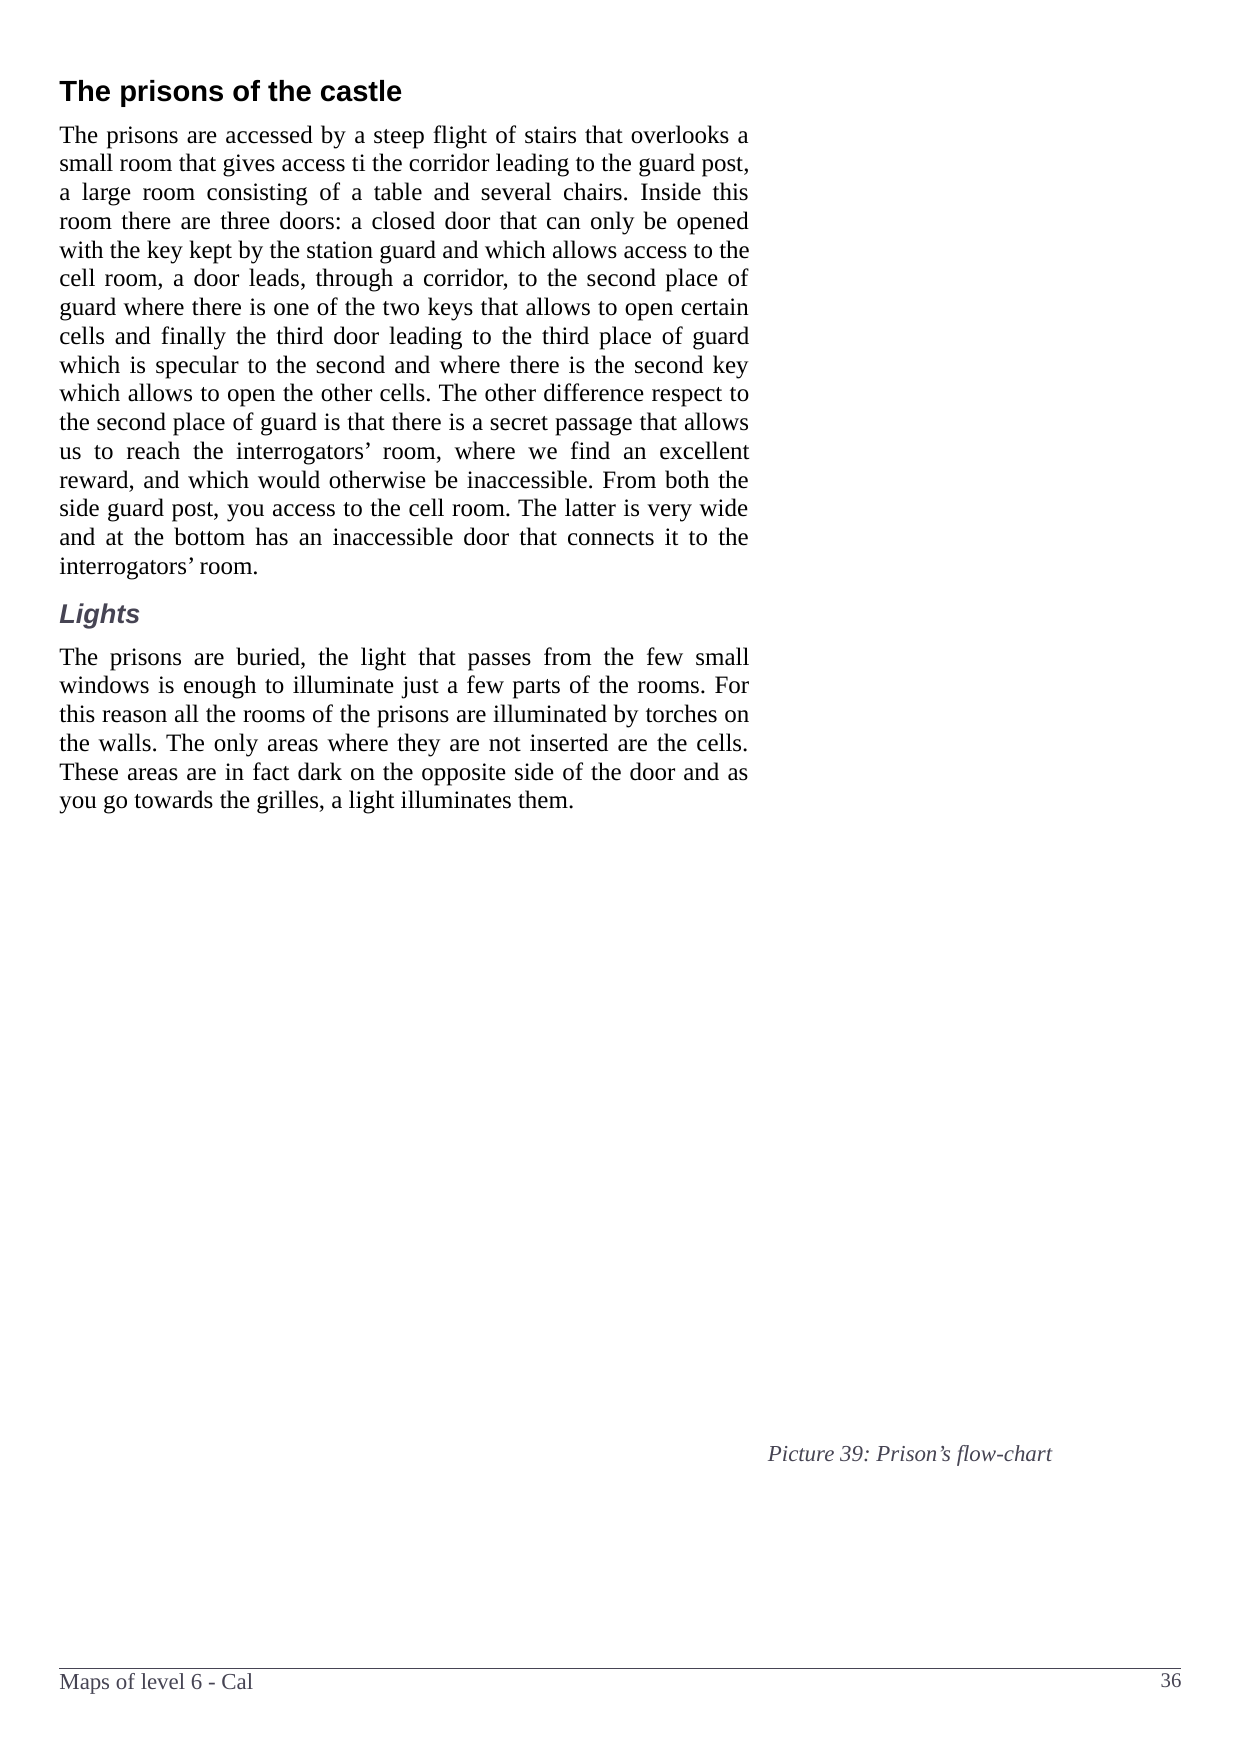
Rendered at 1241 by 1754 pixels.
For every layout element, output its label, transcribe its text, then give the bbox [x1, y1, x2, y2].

table_header [772, 1447, 778, 1454]
subtitle The prisons of the castle [59, 74, 1181, 107]
table_header [768, 120, 1181, 1472]
table_header The prisons are accessed by a steep flight of stairs that overlooks a small room that gives access ti the corridor leading to the guard post, a large room consisting of a table and several chairs. Inside this room there are three doors: a closed door that can only be opened with the key kept by the station guard and which allows access to the cell room, a door leads, through a corridor, to the second place of guard where there is one of the two keys that allows to open certain cells and finally the third door leading to the third place of guard which is specular to the second and where there is the second key which allows to open the other cells. The other difference respect to the second place of guard is that there is a secret passage that allows us to reach the interrogators’ room, where we find an excellent reward, and which would otherwise be inaccessible. From both the side guard post, you access to the cell room. The latter is very wide and at the bottom has an inaccessible door that connects it to the interrogators’ room. Lights The prisons are buried, the light that passes from the few small windows is enough to illuminate just a few parts of the rooms. For this reason all the rooms of the prisons are illuminated by torches on the walls. The only areas where they are not inserted are the cells. These areas are in fact dark on the opposite side of the door and as you go towards the grilles, a light illuminates them. [59, 120, 768, 1472]
